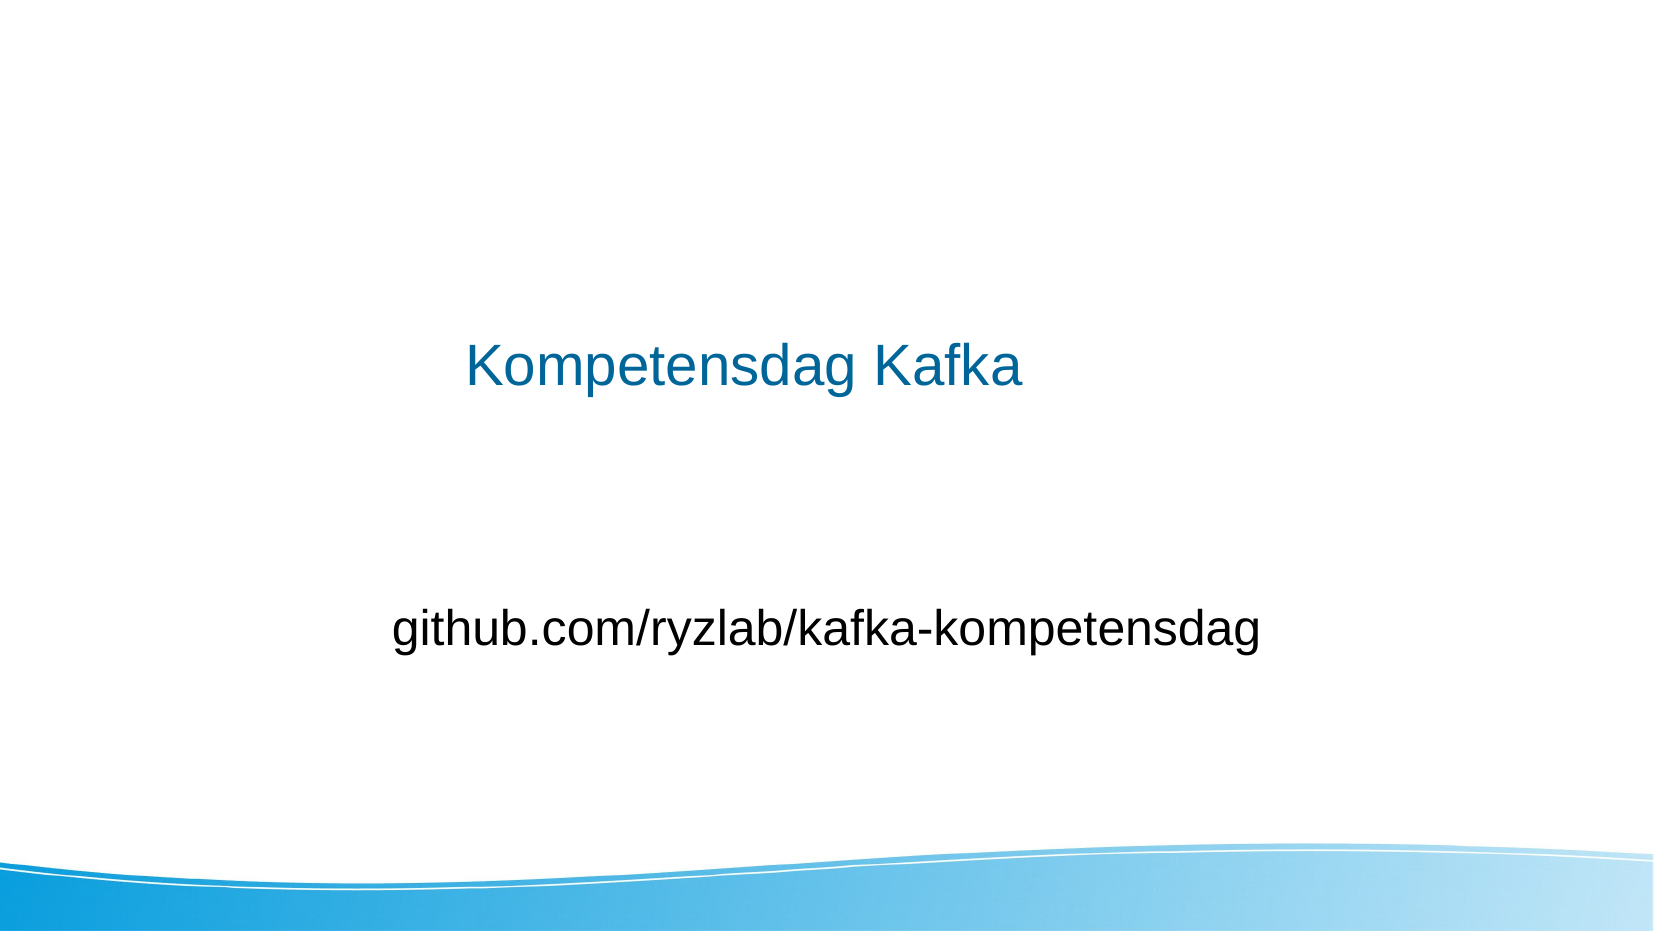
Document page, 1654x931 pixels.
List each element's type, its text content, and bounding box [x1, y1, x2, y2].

subtitle github.com/ryzlab/kafka-kompetensdag [82, 499, 1571, 758]
picture [0, 843, 1654, 931]
title Kompetensdag Kafka [0, 288, 1489, 444]
